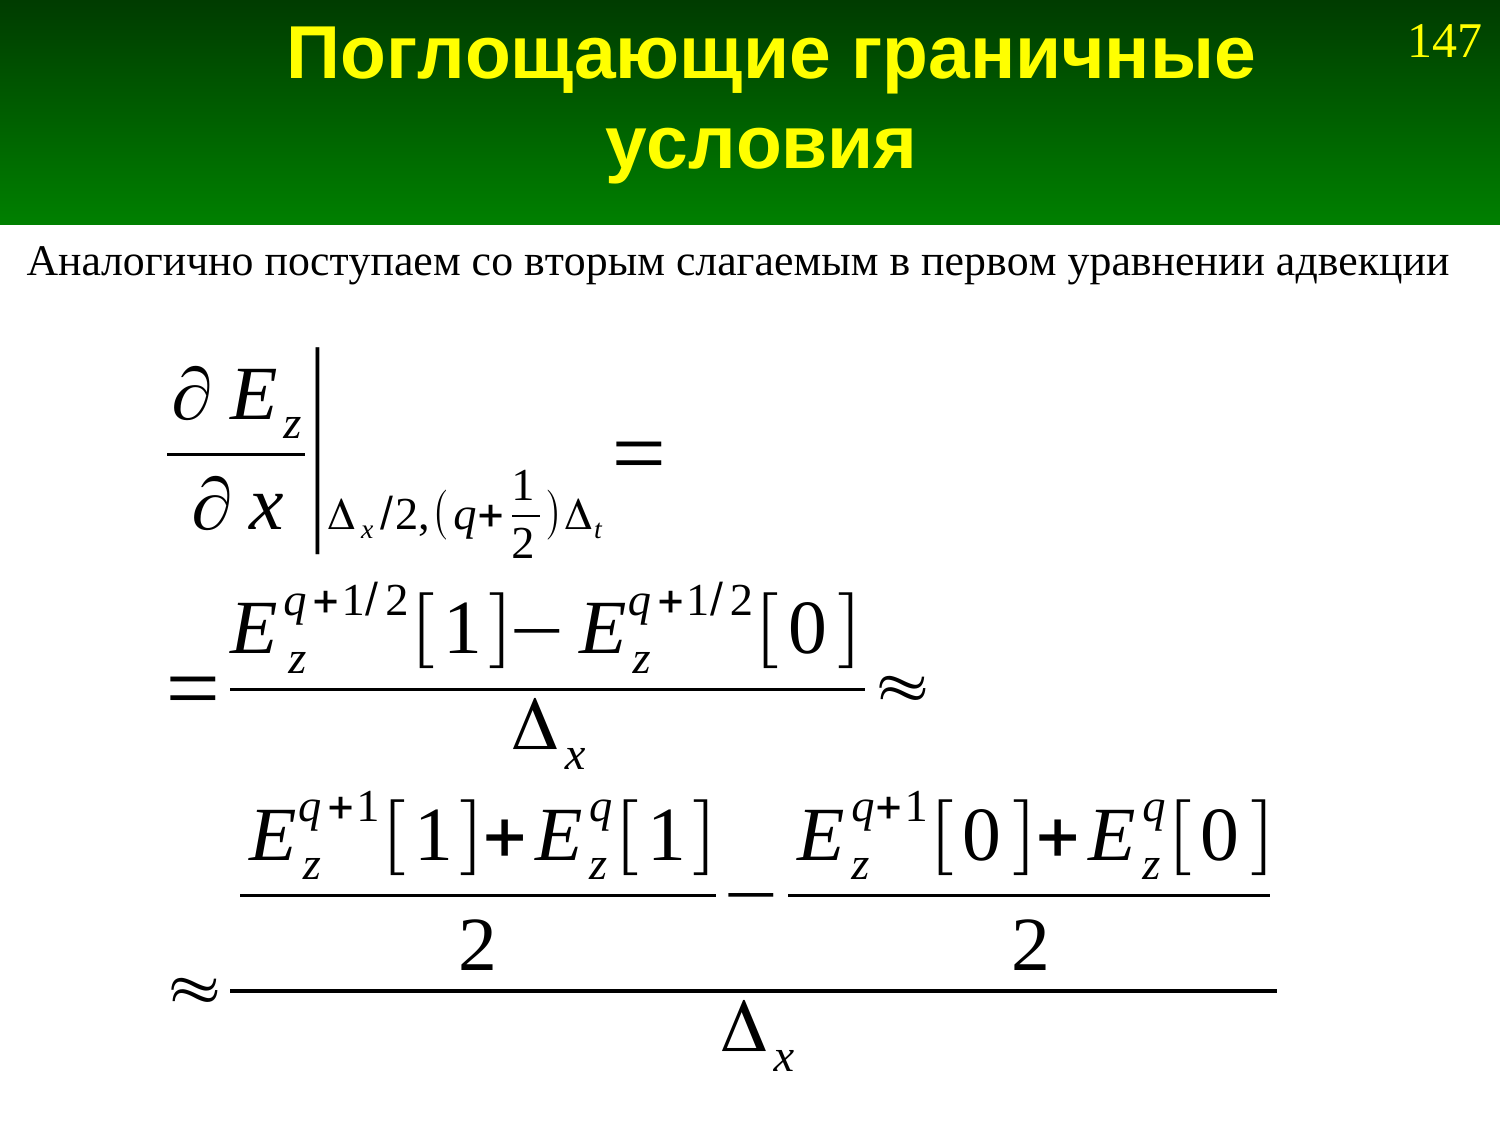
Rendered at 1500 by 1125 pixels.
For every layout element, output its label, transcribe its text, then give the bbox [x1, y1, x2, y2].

title Поглощающие граничные условия [123, 0, 1399, 192]
chart [142, 342, 1302, 1082]
text_box Аналогично поступаем со вторым слагаемым в первом уравнении адвекции [11, 224, 1487, 300]
